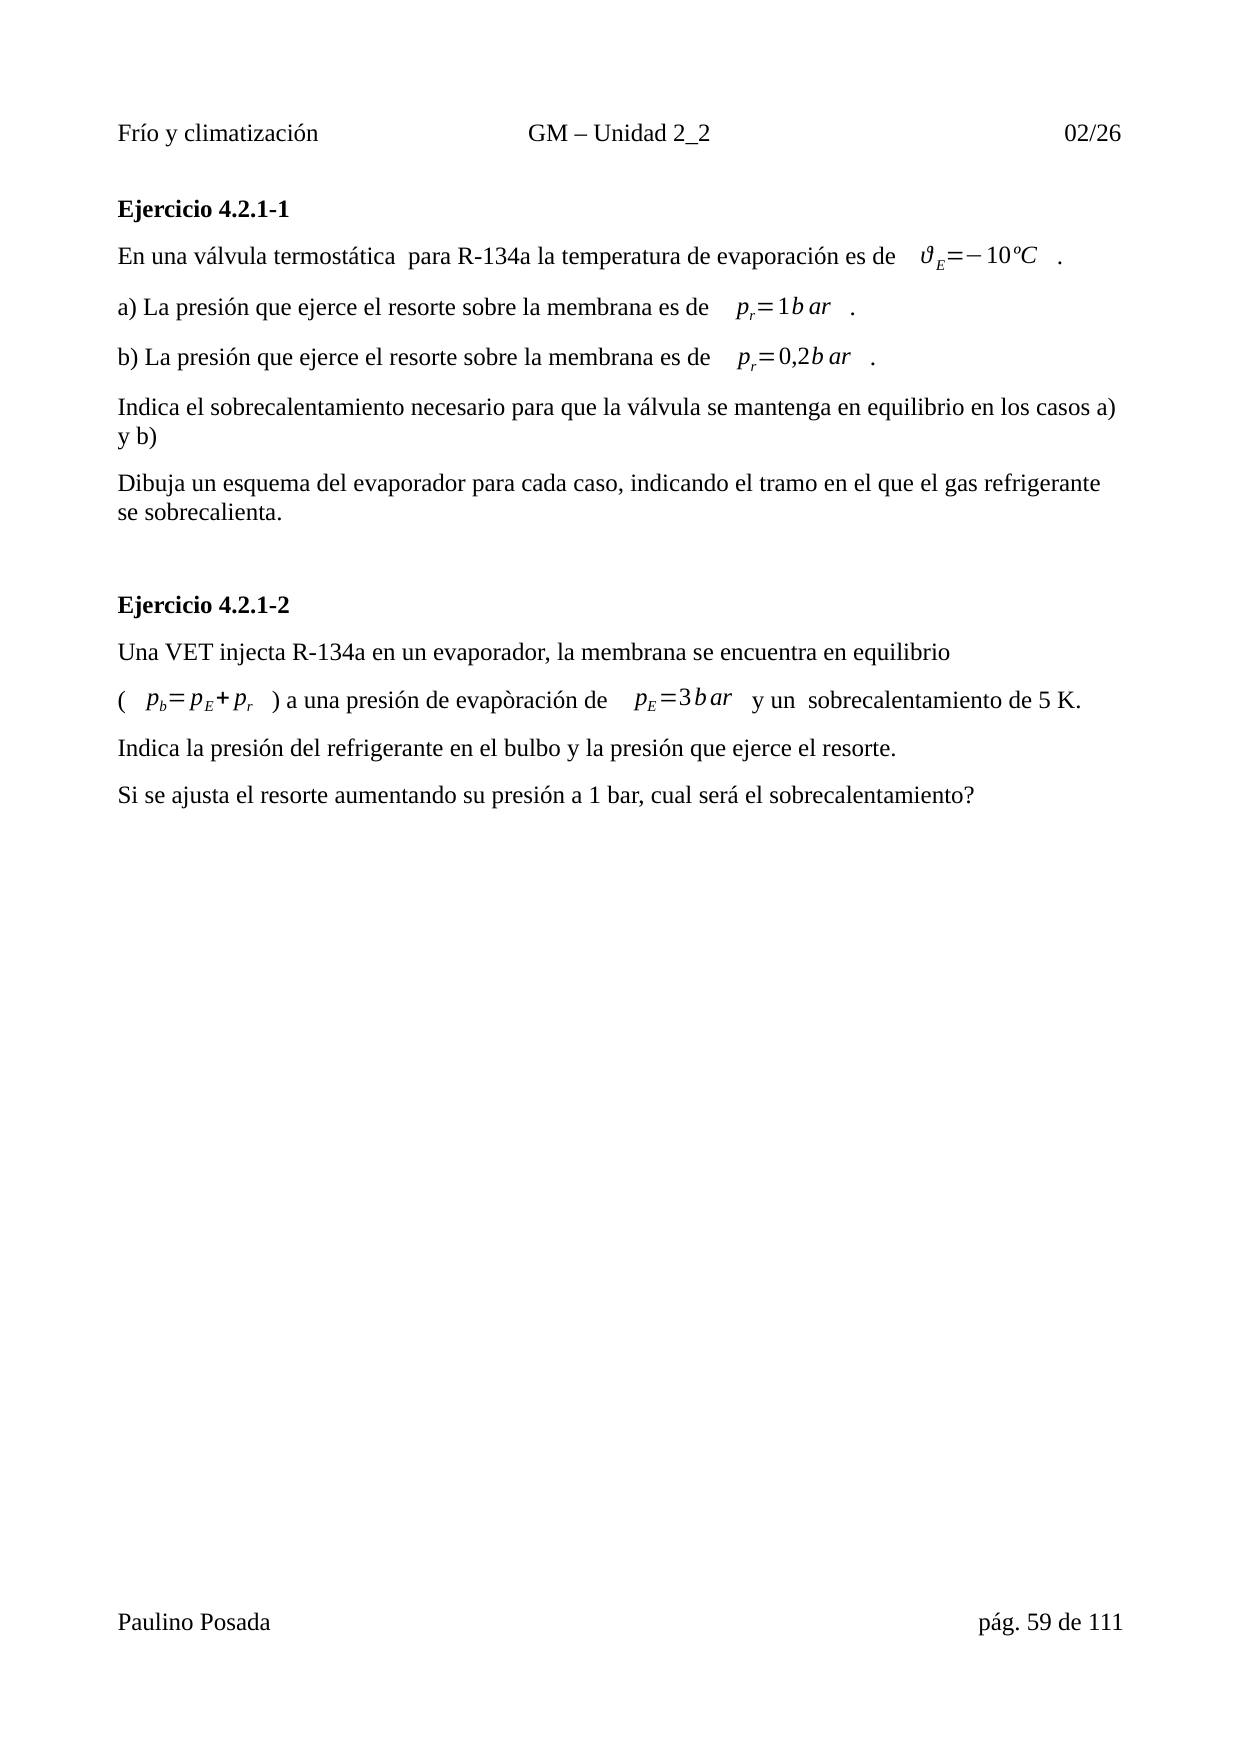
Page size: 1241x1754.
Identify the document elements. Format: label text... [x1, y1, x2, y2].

text Ejercicio 4.2.1-1 [117, 194, 1123, 223]
text a) La presión que ejerce el resorte sobre la membrana es de . [117, 292, 1123, 324]
text b) La presión que ejerce el resorte sobre la membrana es de . [117, 342, 1123, 374]
text Una VET injecta R-134a en un evaporador, la membrana se encuentra en equilibrio [117, 637, 1123, 666]
text Dibuja un esquema del evaporador para cada caso, indicando el tramo en el que el gas refrigerante se sobrecalienta. [117, 468, 1123, 525]
text Indica la presión del refrigerante en el bulbo y la presión que ejerce el resorte. [117, 733, 1123, 762]
text Ejercicio 4.2.1-2 [117, 590, 1123, 619]
text Si se ajusta el resorte aumentando su presión a 1 bar, cual será el sobrecalentamiento? [117, 780, 1123, 809]
text Indica el sobrecalentamiento necesario para que la válvula se mantenga en equilibrio en los casos a) y b) [117, 392, 1123, 450]
text En una válvula termostática para R-134a la temperatura de evaporación es de . [117, 241, 1123, 273]
text () a una presión de evapòración de y un sobrecalentamiento de 5 K. [117, 684, 1123, 715]
